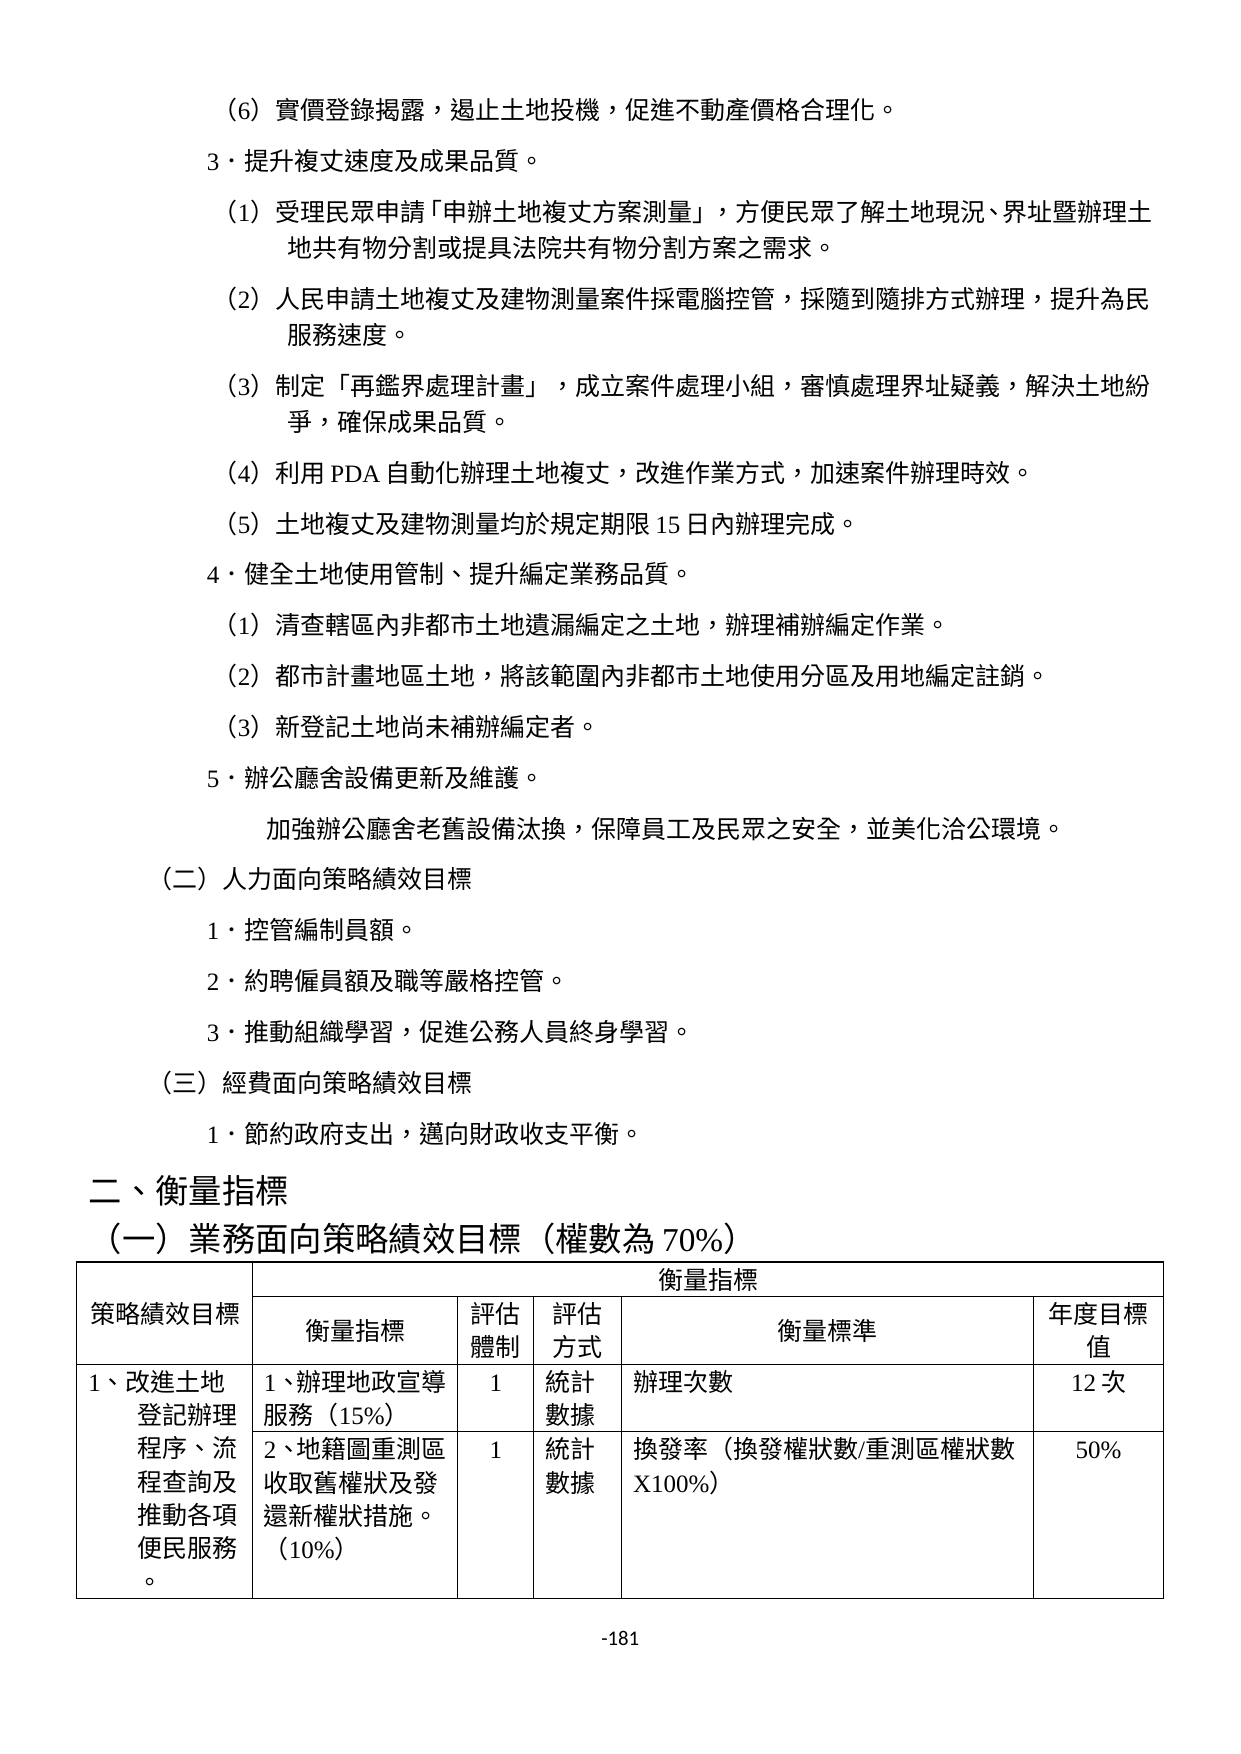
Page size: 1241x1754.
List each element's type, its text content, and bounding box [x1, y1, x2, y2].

table_cell 50% [1034, 1432, 1163, 1598]
text （二）人力面向策略績效目標 [148, 860, 1152, 896]
table_header 衡量指標 [253, 1263, 1163, 1296]
table_cell 1 [458, 1365, 533, 1431]
table_cell 換發率（換發權狀數/重測區權狀數X100%） [622, 1432, 1033, 1598]
list 清查轄區內非都市土地遺漏編定之土地，辦理補辦編定作業。 [213, 606, 1152, 642]
list 都市計畫地區土地，將該範圍內非都市土地使用分區及用地編定註銷。 [213, 657, 1152, 693]
table_cell 衡量指標 [253, 1297, 457, 1363]
table_cell 1 [458, 1432, 533, 1598]
list 約聘僱員額及職等嚴格控管。 [207, 962, 1152, 998]
text （三）經費面向策略績效目標 [148, 1063, 1152, 1099]
table_cell 年度目標值 [1034, 1297, 1163, 1363]
table_cell 2、地籍圖重測區收取舊權狀及發還新權狀措施。（10%） [253, 1432, 457, 1598]
table_cell 12次 [1034, 1365, 1163, 1431]
text 加強辦公廳舍老舊設備汰換，保障員工及民眾之安全，並美化洽公環境。 [266, 809, 1152, 845]
list 新登記土地尚未補辦編定者。 [213, 707, 1152, 744]
list 節約政府支出，邁向財政收支平衡。 [207, 1114, 1152, 1150]
table_cell 改進土地登記辦理程序、流程查詢及推動各項便民服務。 [77, 1365, 252, 1598]
table_header 策略績效目標 [77, 1263, 252, 1363]
list 受理民眾申請「申辦土地複丈方案測量」，方便民眾了解土地現況、界址暨辦理土地共有物分割或提具法院共有物分割方案之需求。 [213, 192, 1152, 264]
table_cell 統計數據 [534, 1365, 621, 1431]
list 制定「再鑑界處理計畫」，成立案件處理小組，審慎處理界址疑義，解決土地紛爭，確保成果品質。 [213, 366, 1152, 439]
list 實價登錄揭露，遏止土地投機，促進不動產價格合理化。 [213, 90, 1152, 127]
list 推動組織學習，促進公務人員終身學習。 [207, 1012, 1152, 1049]
table_cell 統計數據 [534, 1432, 621, 1598]
list 提升複丈速度及成果品質。 [207, 141, 1152, 177]
list 控管編制員額。 [207, 911, 1152, 947]
table_cell 衡量標準 [622, 1297, 1033, 1363]
table_cell 辦理次數 [622, 1365, 1033, 1431]
table_cell 1、辦理地政宣導服務（15%） [253, 1365, 457, 1431]
table_cell 評估方式 [534, 1297, 621, 1363]
table_cell 評估體制 [458, 1297, 533, 1363]
text 二、衡量指標 [88, 1165, 1152, 1213]
text （一）業務面向策略績效目標（權數為70%） [88, 1213, 1152, 1261]
list 人民申請土地複丈及建物測量案件採電腦控管，採隨到隨排方式辦理，提升為民服務速度。 [213, 279, 1152, 352]
list 土地複丈及建物測量均於規定期限15日內辦理完成。 [213, 504, 1152, 540]
list 健全土地使用管制、提升編定業務品質。 [207, 555, 1152, 591]
list 辦公廳舍設備更新及維護。 [207, 758, 1152, 794]
list 利用PDA自動化辦理土地複丈，改進作業方式，加速案件辦理時效。 [213, 453, 1152, 489]
